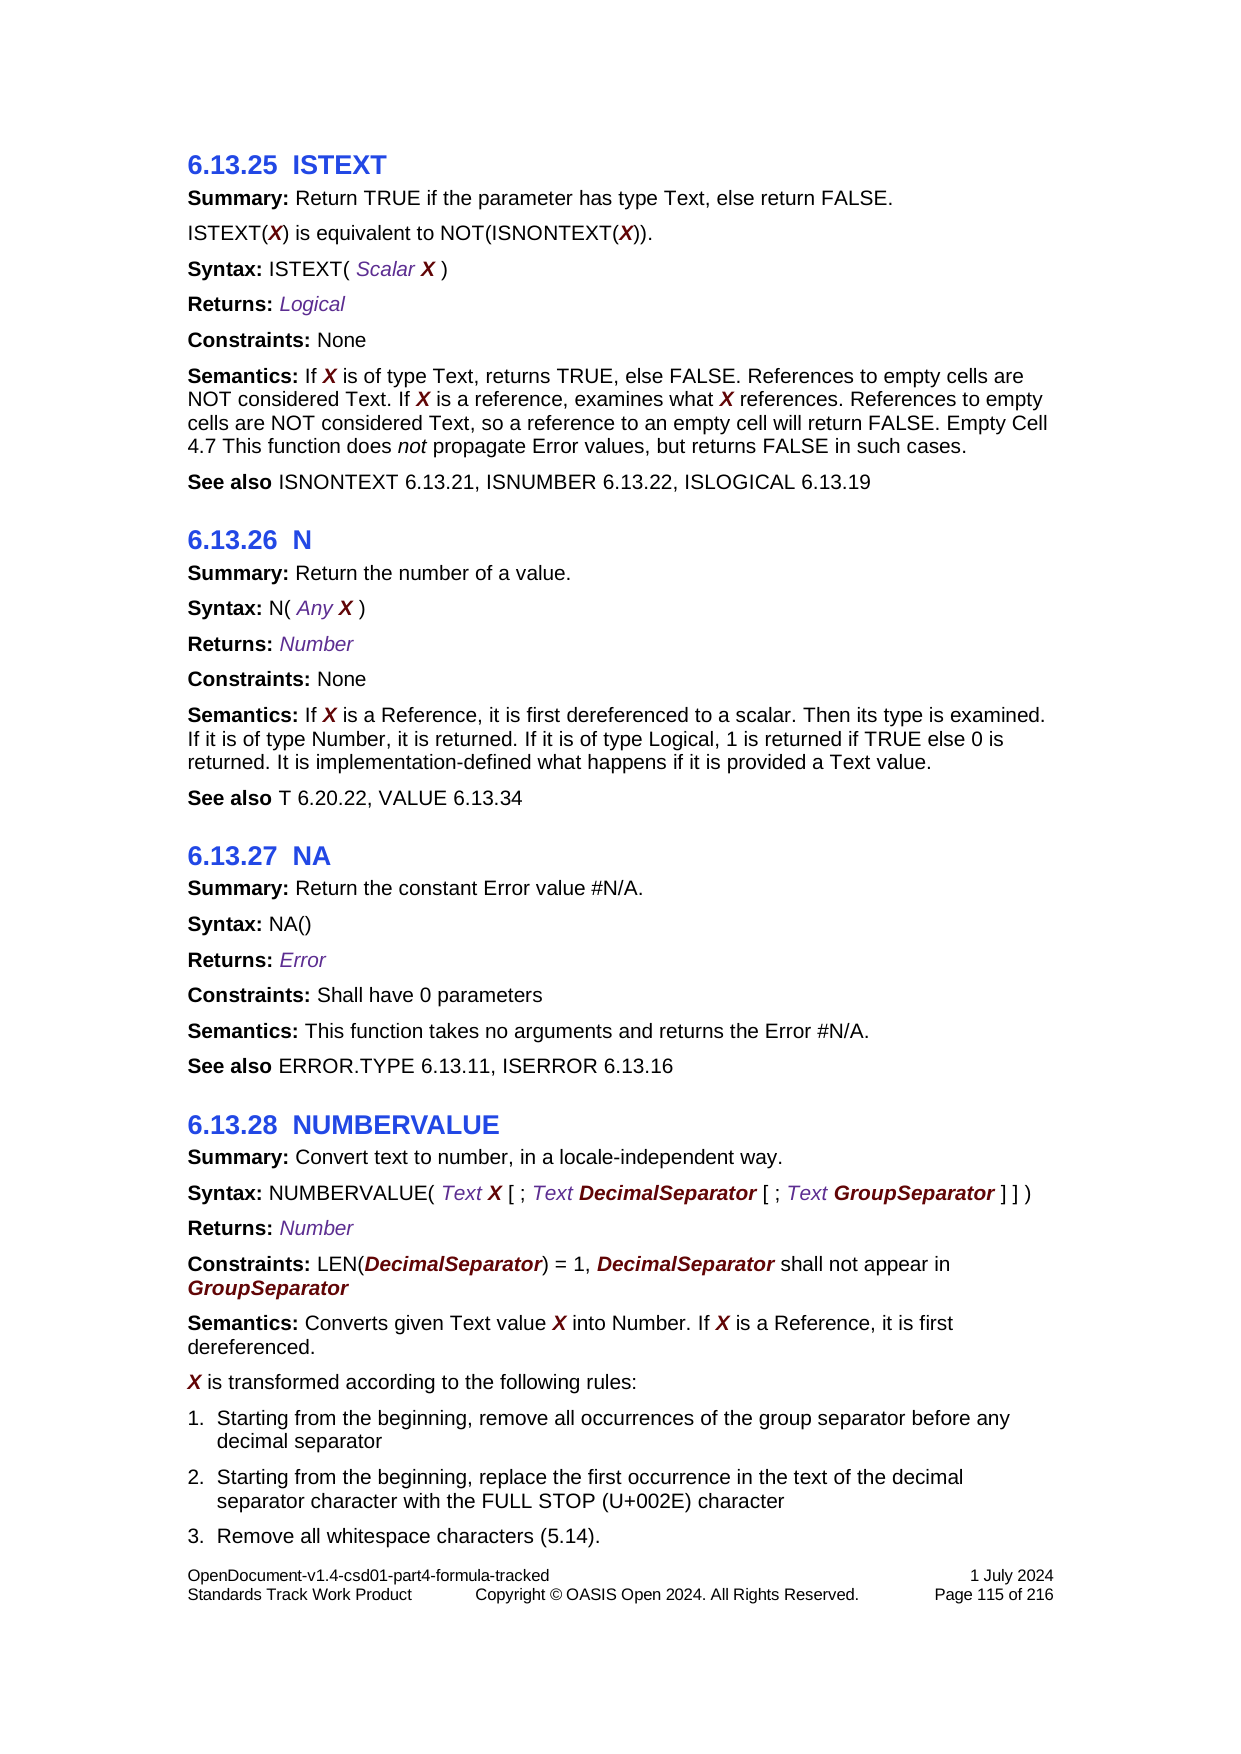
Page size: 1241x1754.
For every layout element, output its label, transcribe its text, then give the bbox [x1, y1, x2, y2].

text Constraints: LEN(DecimalSeparator) = 1, DecimalSeparator shall not appear in GroupSeparator [187, 1252, 1053, 1299]
text Syntax: N( Any X ) [187, 597, 1053, 620]
list Starting from the beginning, replace the first occurrence in the text of the decimal separator character with the FULL STOP (U+002E) character [187, 1466, 1053, 1513]
list Starting from the beginning, remove all occurrences of the group separator before any decimal separator [187, 1406, 1053, 1453]
text Constraints: None [187, 668, 1053, 691]
text ISTEXT(X) is equivalent to NOT(ISNONTEXT(X)). [187, 222, 1053, 245]
text Returns: Number [187, 632, 1053, 656]
text Constraints: Shall have 0 parameters [187, 984, 1053, 1007]
text Returns: Error [187, 948, 1053, 972]
text Summary: Return the number of a value. [187, 561, 1053, 584]
text Returns: Number [187, 1217, 1053, 1240]
text X is transformed according to the following rules: [187, 1371, 1053, 1394]
text Semantics: Converts given Text value X into Number. If X is a Reference, it is first dereferenced. [187, 1312, 1053, 1359]
text Syntax: NUMBERVALUE( Text X [ ; Text DecimalSeparator [ ; Text GroupSeparator ] ] ) [187, 1181, 1053, 1205]
subtitle NUMBERVALUE [187, 1109, 1053, 1139]
text See also ISNONTEXT 6.13.21, ISNUMBER 6.13.22, ISLOGICAL 6.13.19 [187, 470, 1053, 494]
text Syntax: NA() [187, 912, 1053, 936]
list Remove all whitespace characters (5.14). [187, 1525, 1053, 1548]
subtitle NA [187, 841, 1053, 871]
text Constraints: None [187, 328, 1053, 352]
subtitle ISTEXT [187, 150, 1053, 180]
text Semantics: This function takes no arguments and returns the Error #N/A. [187, 1019, 1053, 1043]
text Semantics: If X is a Reference, it is first dereferenced to a scalar. Then its type is examined. If it is of type Number, it is returned. If it is of type Logical, 1 is returned if TRUE else 0 is returned. It is implementation-defined what happens if it is provided a Text value. [187, 703, 1053, 774]
text Summary: Convert text to number, in a locale-independent way. [187, 1146, 1053, 1169]
subtitle N [187, 525, 1053, 555]
text Summary: Return the constant Error value #N/A. [187, 877, 1053, 900]
text Summary: Return TRUE if the parameter has type Text, else return FALSE. [187, 186, 1053, 209]
text See also T 6.20.22, VALUE 6.13.34 [187, 786, 1053, 810]
text Returns: Logical [187, 293, 1053, 316]
text See also ERROR.TYPE 6.13.11, ISERROR 6.13.16 [187, 1055, 1053, 1078]
text Semantics: If X is of type Text, returns TRUE, else FALSE. References to empty cells are NOT considered Text. If X is a reference, examines what X references. References to empty cells are NOT considered Text, so a reference to an empty cell will return FALSE. Empty Cell 4.7 This function does not propagate Error values, but returns FALSE in such cases. [187, 364, 1053, 458]
text Syntax: ISTEXT( Scalar X ) [187, 257, 1053, 281]
